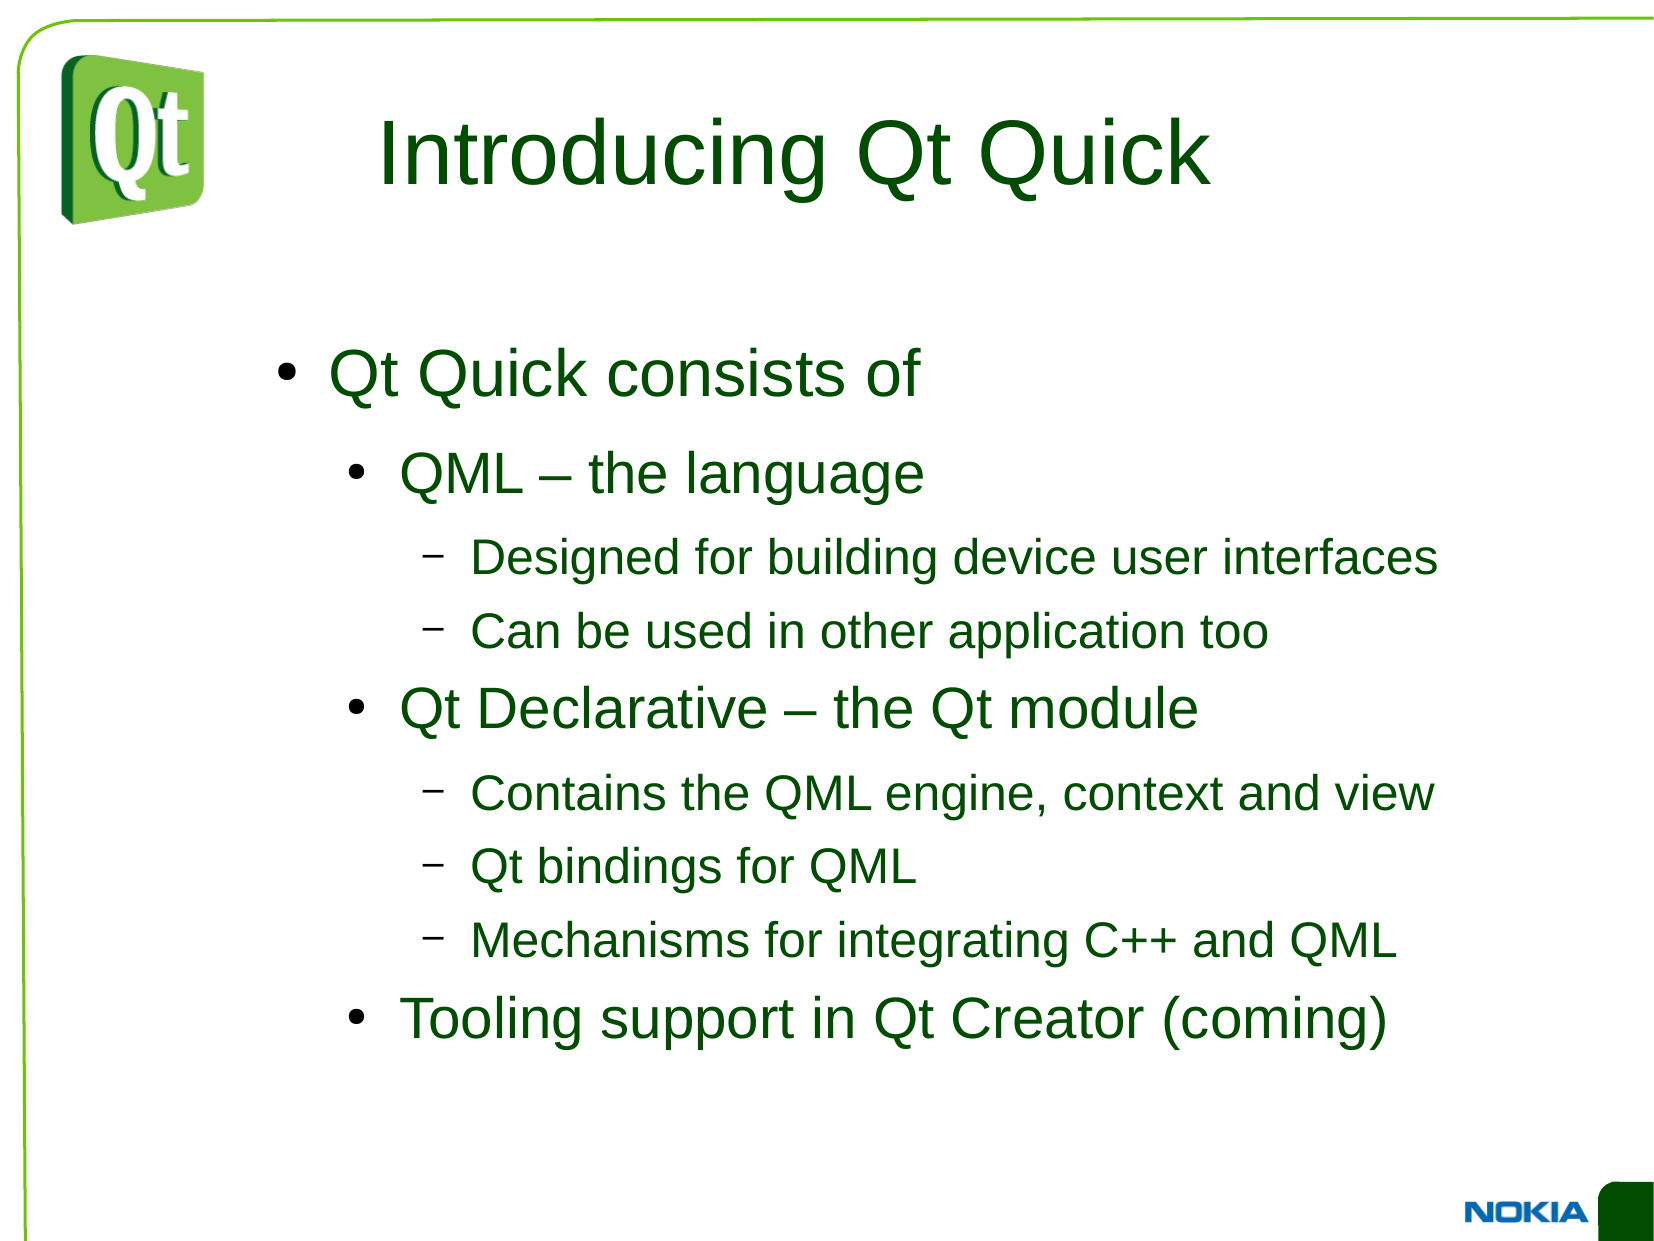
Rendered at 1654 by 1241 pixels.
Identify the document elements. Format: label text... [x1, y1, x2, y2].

picture [1465, 1201, 1589, 1223]
title Introducing Qt Quick [257, 56, 1333, 250]
picture [61, 55, 204, 225]
list Qt Quick consists of QML – the language Designed for building device user interfaces Can be used in other application too Qt Declarative – the Qt module Contains the QML engine, context and view Qt bindings for QML Mechanisms for integrating C++ and QML Tooling support in Qt Creator (coming) [257, 336, 1577, 1141]
